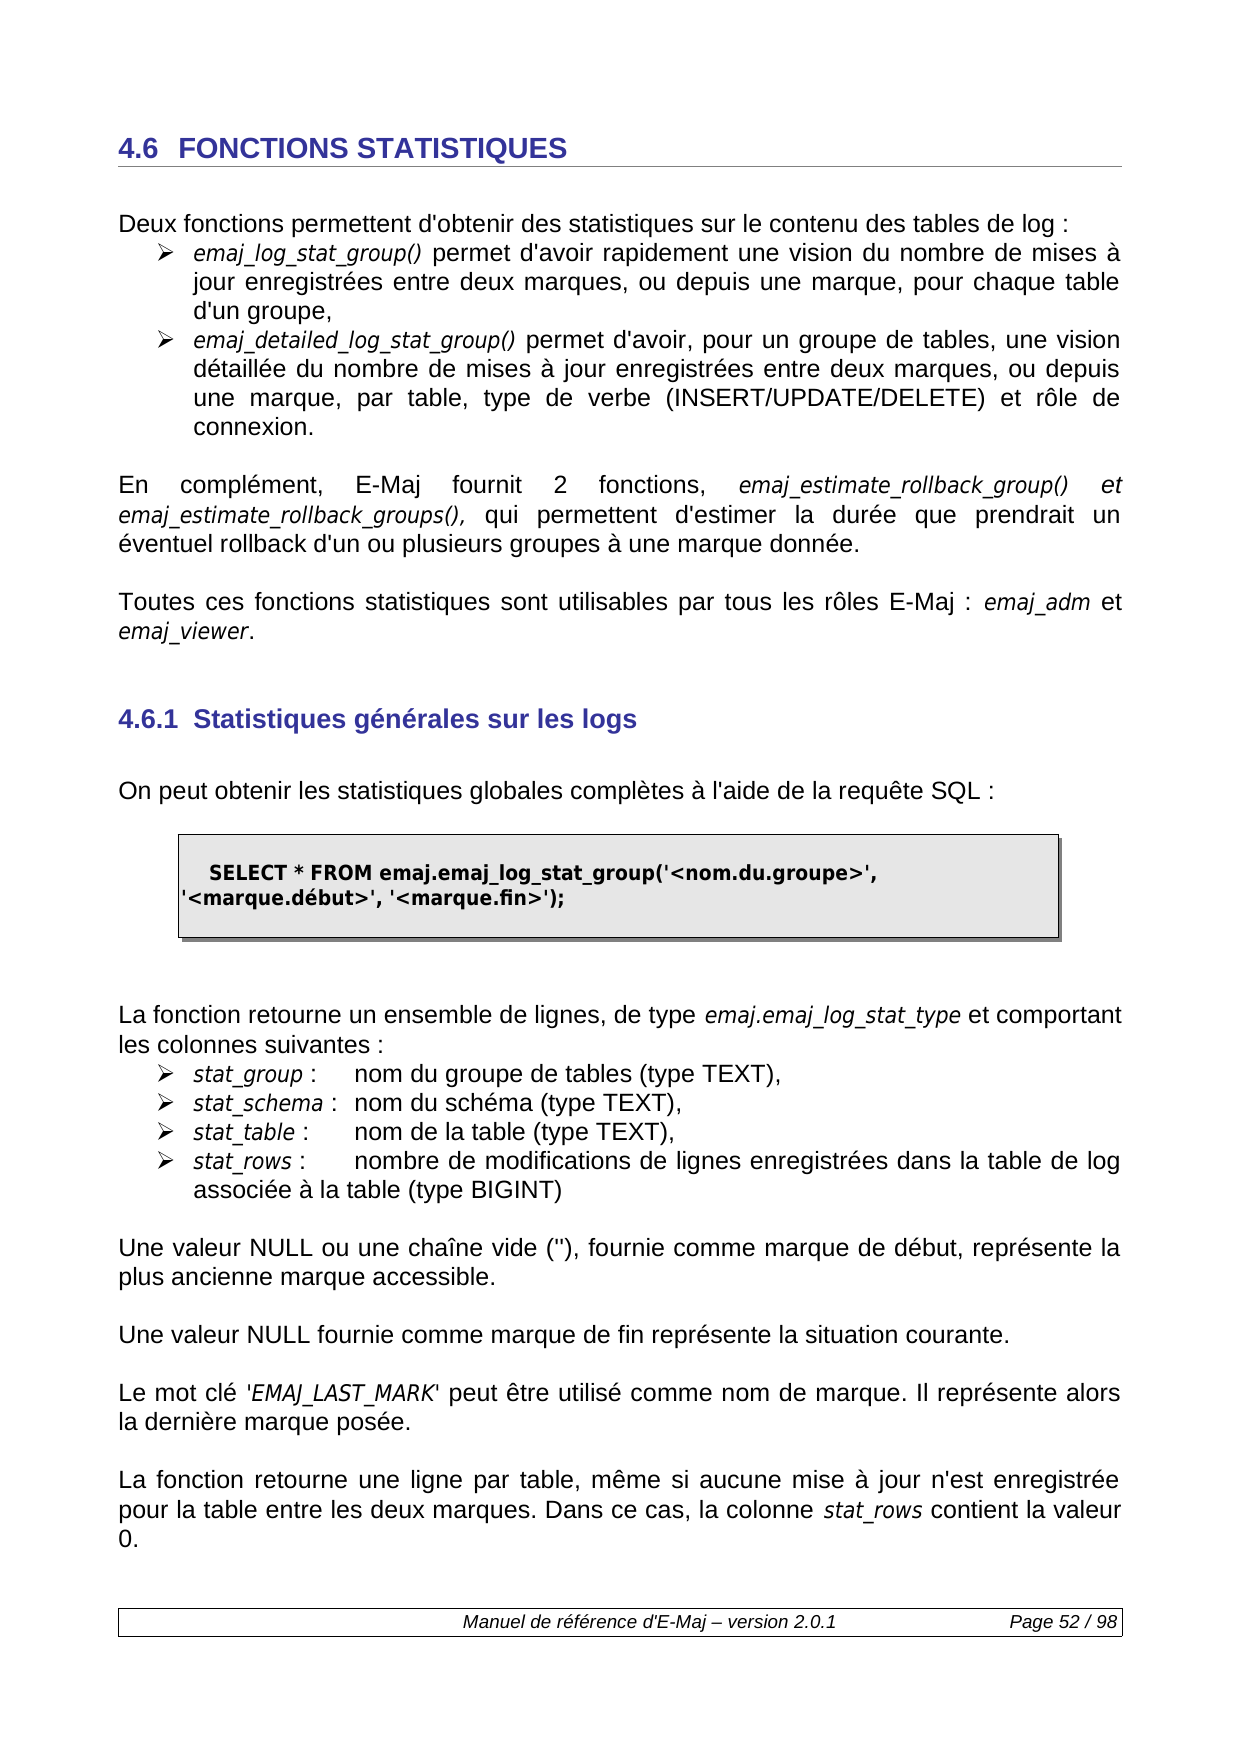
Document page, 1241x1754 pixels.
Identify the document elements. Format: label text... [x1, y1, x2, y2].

text La fonction retourne une ligne par table, même si aucune mise à jour n'est enregistrée pour la table entre les deux marques. Dans ce cas, la colonne stat_rows contient la valeur 0. [118, 1465, 1122, 1553]
text SELECT * FROM emaj.emaj_log_stat_group('<nom.du.groupe>', '<marque.début>', '<marque.fin>'); [179, 858, 1058, 907]
list stat_rows : nombre de modifications de lignes enregistrées dans la table de log associée à la table (type BIGINT) [156, 1146, 1122, 1204]
text On peut obtenir les statistiques globales complètes à l'aide de la requête SQL : [118, 776, 1122, 804]
text Toutes ces fonctions statistiques sont utilisables par tous les rôles E-Maj : emaj_adm et emaj_viewer. [118, 587, 1122, 645]
list emaj_log_stat_group() permet d'avoir rapidement une vision du nombre de mises à jour enregistrées entre deux marques, ou depuis une marque, pour chaque table d'un groupe, [156, 238, 1122, 325]
subtitle Fonctions statistiques [118, 131, 1122, 166]
subtitle Statistiques générales sur les logs [118, 703, 1122, 734]
text En complément, E-Maj fournit 2 fonctions, emaj_estimate_rollback_group() et emaj_estimate_rollback_groups(), qui permettent d'estimer la durée que prendrait un éventuel rollback d'un ou plusieurs groupes à une marque donnée. [118, 470, 1122, 558]
list emaj_detailed_log_stat_group() permet d'avoir, pour un groupe de tables, une vision détaillée du nombre de mises à jour enregistrées entre deux marques, ou depuis une marque, par table, type de verbe (INSERT/UPDATE/DELETE) et rôle de connexion. [156, 325, 1122, 441]
list stat_schema : nom du schéma (type TEXT), [156, 1088, 1122, 1117]
text Le mot clé 'EMAJ_LAST_MARK' peut être utilisé comme nom de marque. Il représente alors la dernière marque posée. [118, 1378, 1122, 1436]
text Une valeur NULL ou une chaîne vide (''), fournie comme marque de début, représente la plus ancienne marque accessible. [118, 1204, 1122, 1291]
list stat_table : nom de la table (type TEXT), [156, 1117, 1122, 1146]
text Une valeur NULL fournie comme marque de fin représente la situation courante. [118, 1320, 1122, 1349]
text La fonction retourne un ensemble de lignes, de type emaj.emaj_log_stat_type et comportant les colonnes suivantes : [118, 1000, 1122, 1058]
list stat_group : nom du groupe de tables (type TEXT), [156, 1058, 1122, 1088]
text Deux fonctions permettent d'obtenir des statistiques sur le contenu des tables de log : [118, 209, 1122, 238]
